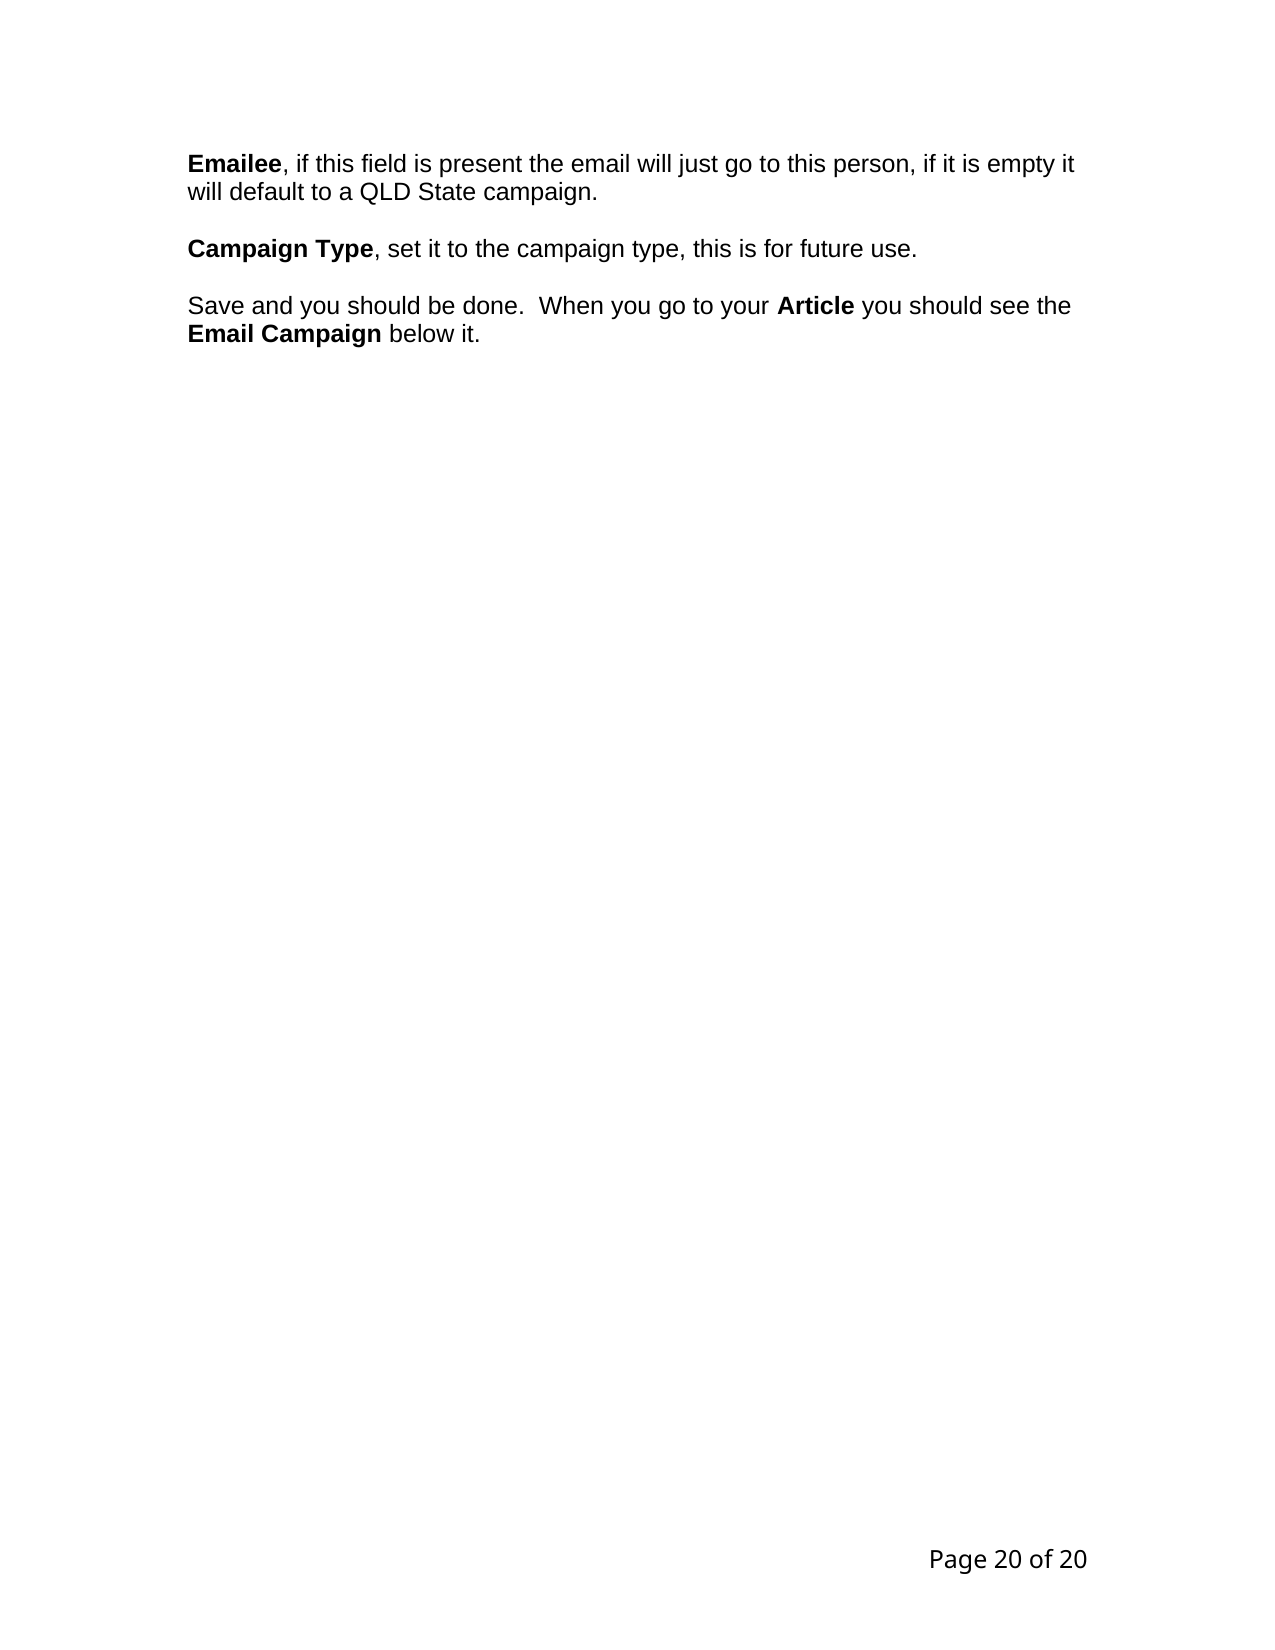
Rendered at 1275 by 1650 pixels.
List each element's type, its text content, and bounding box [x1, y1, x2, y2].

text Campaign Type, set it to the campaign type, this is for future use. [187, 235, 1087, 263]
text Save and you should be done. When you go to your Article you should see the Email Campaign below it. [187, 292, 1087, 348]
text Emailee, if this field is present the email will just go to this person, if it is empty it will default to a QLD State campaign. [187, 150, 1087, 206]
